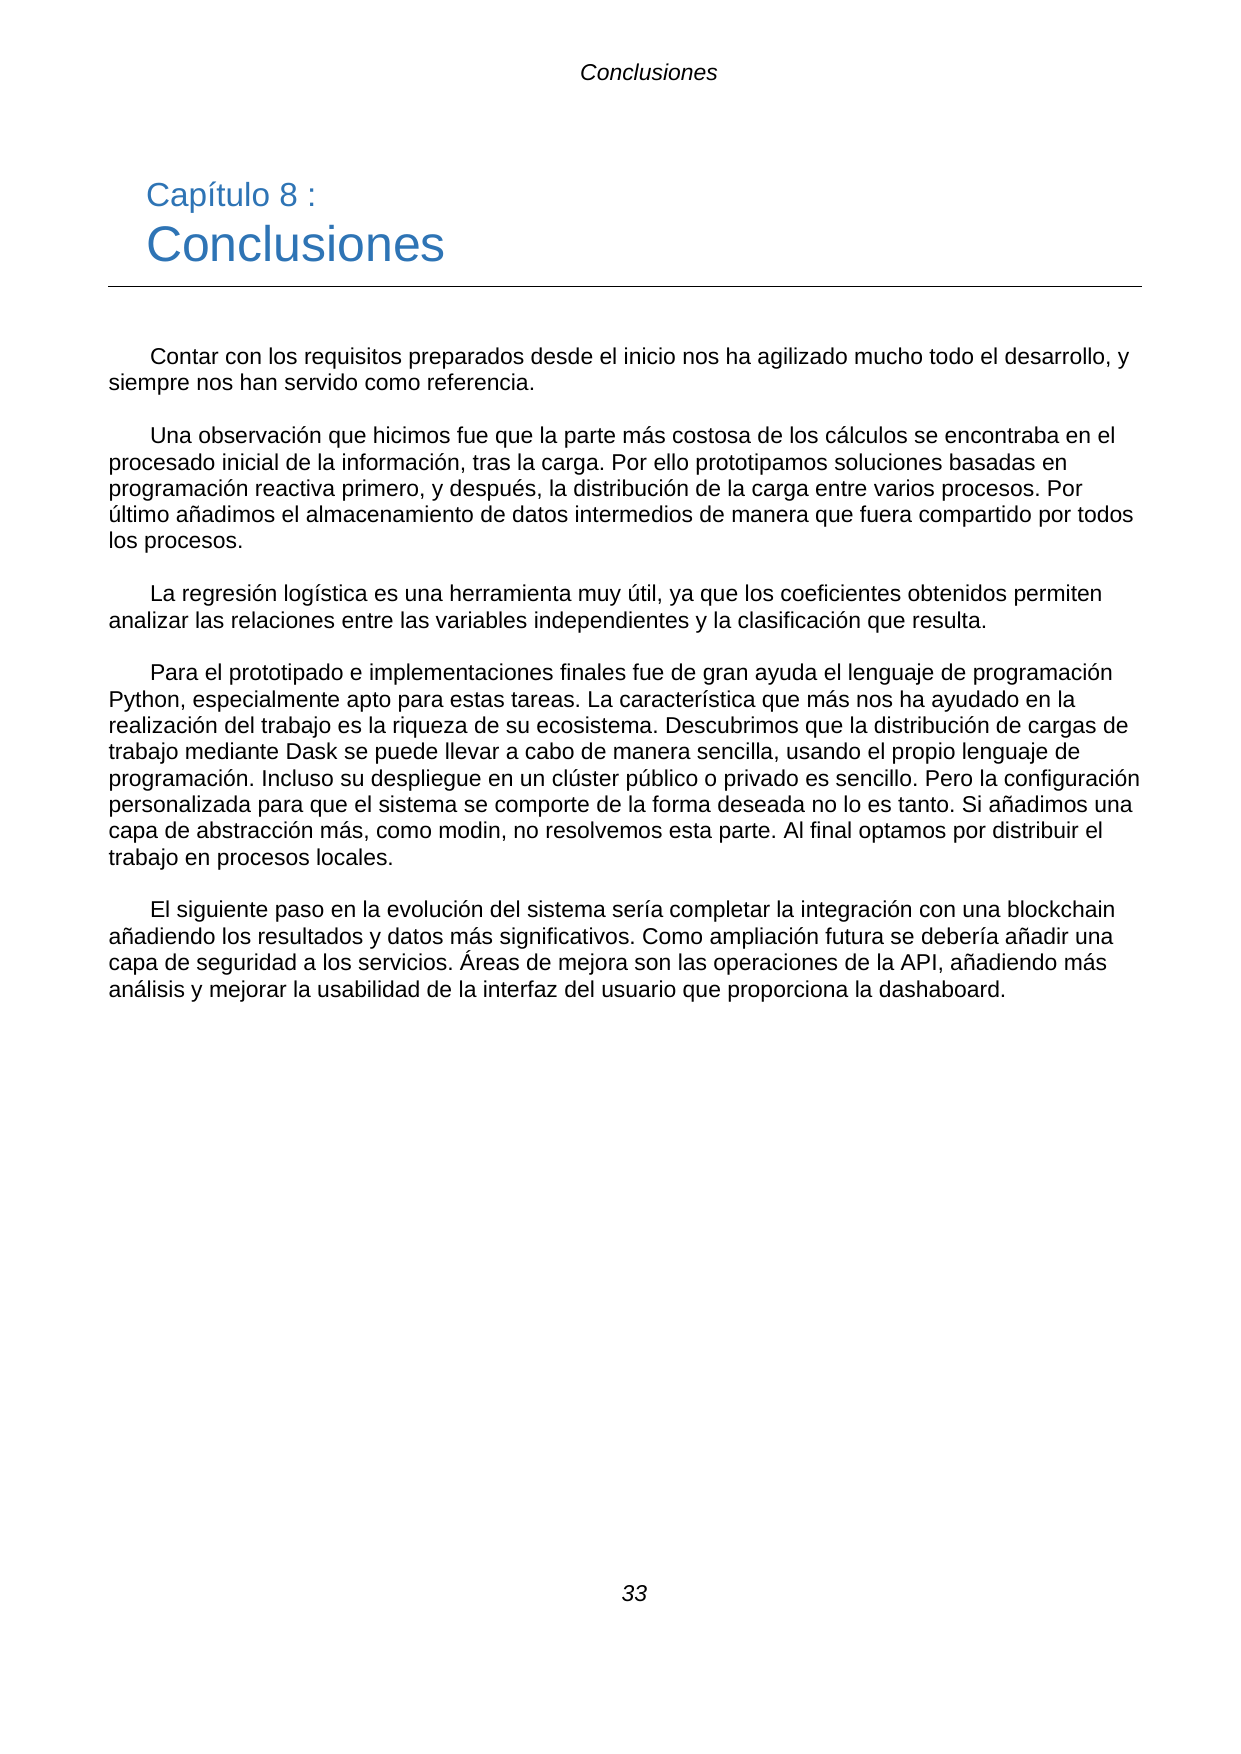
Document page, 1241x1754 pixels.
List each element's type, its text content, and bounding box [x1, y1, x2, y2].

subtitle Conclusiones [146, 176, 1142, 271]
text La regresión logística es una herramienta muy útil, ya que los coeficientes obtenidos permiten analizar las relaciones entre las variables independientes y la clasificación que resulta. [108, 580, 1142, 633]
text Contar con los requisitos preparados desde el inicio nos ha agilizado mucho todo el desarrollo, y siempre nos han servido como referencia. [108, 343, 1142, 396]
text Una observación que hicimos fue que la parte más costosa de los cálculos se encontraba en el procesado inicial de la información, tras la carga. Por ello prototipamos soluciones basadas en programación reactiva primero, y después, la distribución de la carga entre varios procesos. Por último añadimos el almacenamiento de datos intermedios de manera que fuera compartido por todos los procesos. [108, 422, 1142, 554]
text El siguiente paso en la evolución del sistema sería completar la integración con una blockchain añadiendo los resultados y datos más significativos. Como ampliación futura se debería añadir una capa de seguridad a los servicios. Áreas de mejora son las operaciones de la API, añadiendo más análisis y mejorar la usabilidad de la interfaz del usuario que proporciona la dashaboard. [108, 896, 1142, 1002]
text Para el prototipado e implementaciones finales fue de gran ayuda el lenguaje de programación Python, especialmente apto para estas tareas. La característica que más nos ha ayudado en la realización del trabajo es la riqueza de su ecosistema. Descubrimos que la distribución de cargas de trabajo mediante Dask se puede llevar a cabo de manera sencilla, usando el propio lenguaje de programación. Incluso su despliegue en un clúster público o privado es sencillo. Pero la configuración personalizada para que el sistema se comporte de la forma deseada no lo es tanto. Si añadimos una capa de abstracción más, como modin, no resolvemos esta parte. Al final optamos por distribuir el trabajo en procesos locales. [108, 659, 1142, 870]
